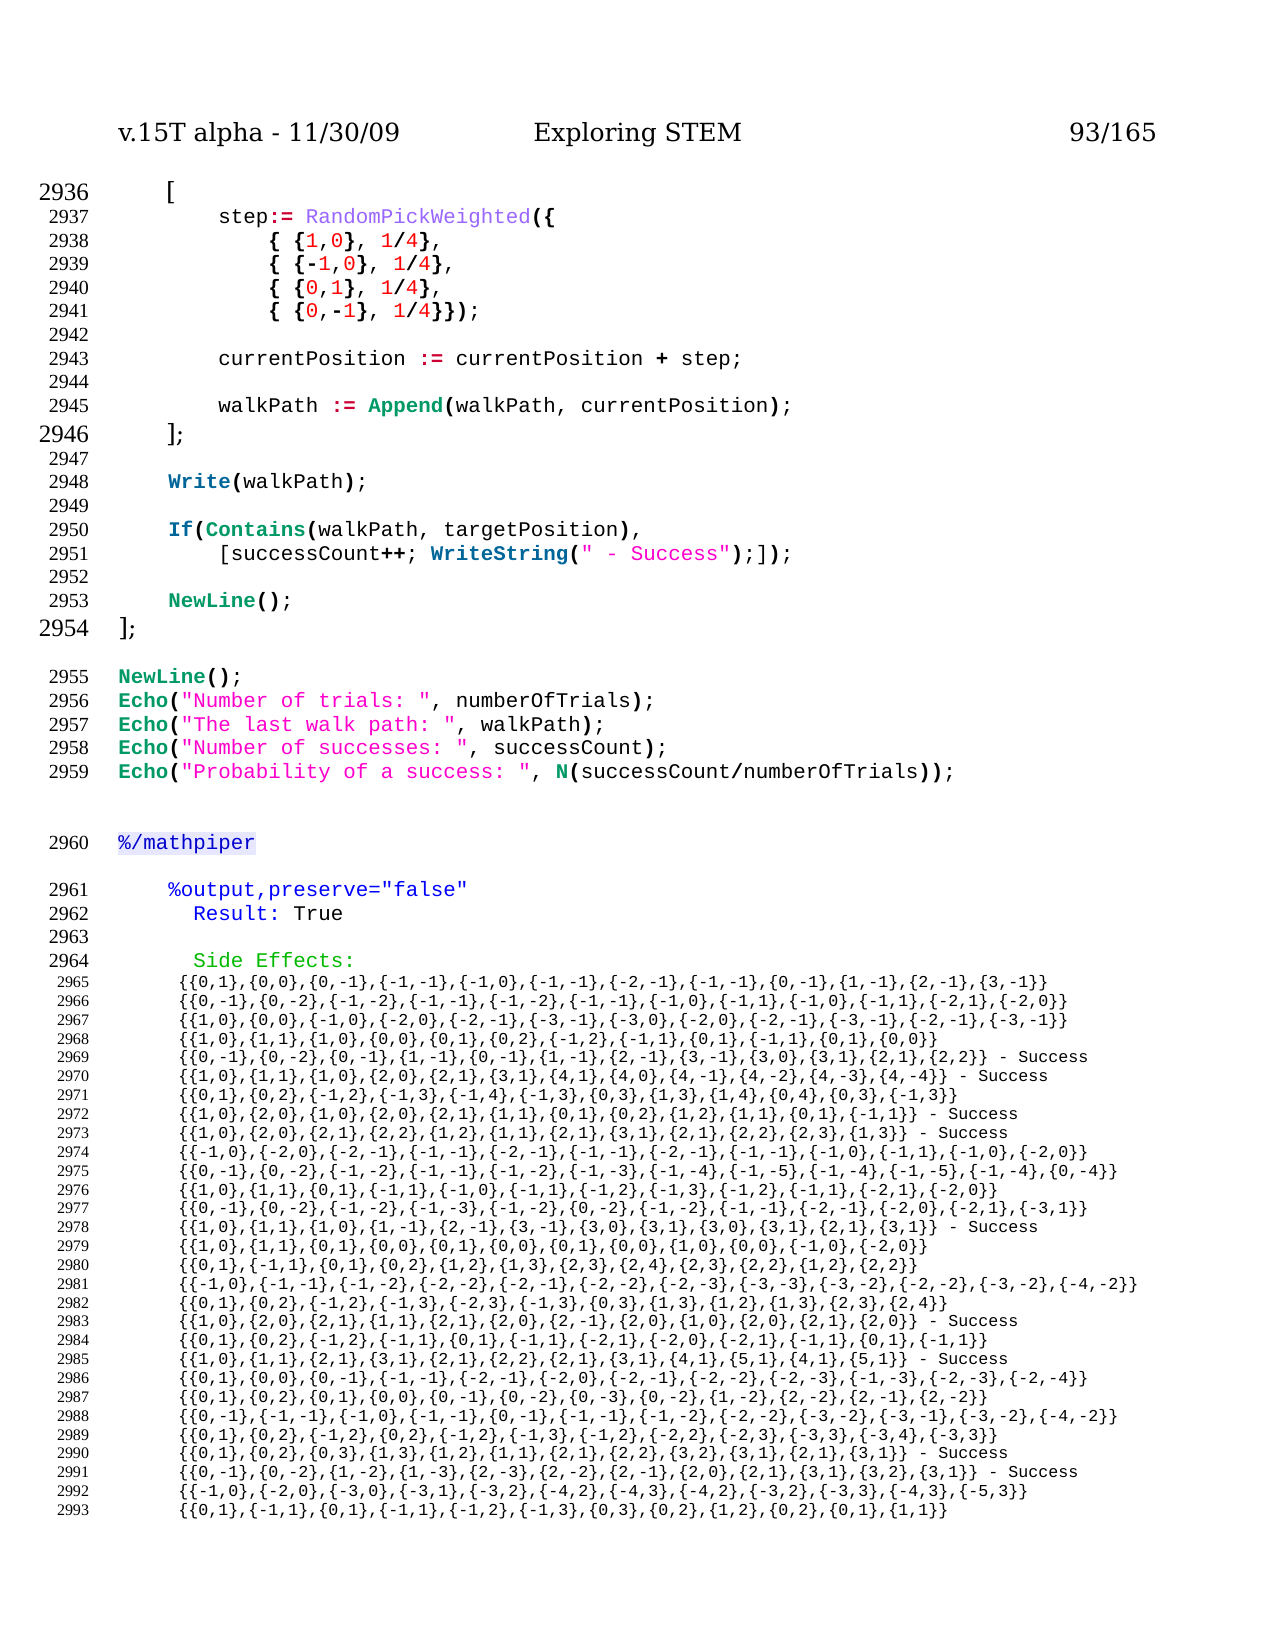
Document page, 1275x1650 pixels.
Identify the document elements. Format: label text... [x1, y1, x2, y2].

text {{0,1},{-1,1},{0,1},{0,2},{1,2},{1,3},{2,3},{2,4},{2,3},{2,2},{1,2},{2,2}} [118, 1256, 1157, 1275]
text currentPosition := currentPosition + step; [118, 348, 1157, 371]
text {{0,1},{0,0},{0,-1},{-1,-1},{-1,0},{-1,-1},{-2,-1},{-1,-1},{0,-1},{1,-1},{2,-1},{3,-1}} [118, 974, 1157, 992]
text {{1,0},{2,0},{1,0},{2,0},{2,1},{1,1},{0,1},{0,2},{1,2},{1,1},{0,1},{-1,1}} - Success [118, 1106, 1157, 1124]
text {{0,1},{0,2},{-1,2},{0,2},{-1,2},{-1,3},{-1,2},{-2,2},{-2,3},{-3,3},{-3,4},{-3,3}} [118, 1426, 1157, 1445]
text NewLine(); [118, 666, 1157, 690]
text {{0,-1},{0,-2},{-1,-2},{-1,-3},{-1,-2},{0,-2},{-1,-2},{-1,-1},{-2,-1},{-2,0},{-2,1},{-3,1}} [118, 1200, 1157, 1219]
text {{-1,0},{-1,-1},{-1,-2},{-2,-2},{-2,-1},{-2,-2},{-2,-3},{-3,-3},{-3,-2},{-2,-2},{-3,-2},{-4,-2}} [118, 1275, 1157, 1294]
text walkPath := Append(walkPath, currentPosition); [118, 395, 1157, 419]
text {{-1,0},{-2,0},{-3,0},{-3,1},{-3,2},{-4,2},{-4,3},{-4,2},{-3,2},{-3,3},{-4,3},{-5,3}} [118, 1483, 1157, 1502]
text {{0,-1},{0,-2},{1,-2},{1,-3},{2,-3},{2,-2},{2,-1},{2,0},{2,1},{3,1},{3,2},{3,1}} - Success [118, 1464, 1157, 1483]
text {{1,0},{1,1},{1,0},{1,-1},{2,-1},{3,-1},{3,0},{3,1},{3,0},{3,1},{2,1},{3,1}} - Success [118, 1219, 1157, 1238]
text Write(walkPath); [118, 472, 1157, 495]
text {{0,-1},{0,-2},{0,-1},{1,-1},{0,-1},{1,-1},{2,-1},{3,-1},{3,0},{3,1},{2,1},{2,2}} - Success [118, 1049, 1157, 1068]
text {{0,-1},{0,-2},{-1,-2},{-1,-1},{-1,-2},{-1,-3},{-1,-4},{-1,-5},{-1,-4},{-1,-5},{-1,-4},{0,-4}} [118, 1162, 1157, 1181]
text Echo("Number of successes: ", successCount); [118, 737, 1157, 761]
text {{1,0},{2,0},{2,1},{2,2},{1,2},{1,1},{2,1},{3,1},{2,1},{2,2},{2,3},{1,3}} - Success [118, 1124, 1157, 1143]
text {{-1,0},{-2,0},{-2,-1},{-1,-1},{-2,-1},{-1,-1},{-2,-1},{-1,-1},{-1,0},{-1,1},{-1,0},{-2,0}} [118, 1143, 1157, 1162]
text {{0,1},{0,0},{0,-1},{-1,-1},{-2,-1},{-2,0},{-2,-1},{-2,-2},{-2,-3},{-1,-3},{-2,-3},{-2,-4}} [118, 1369, 1157, 1388]
text { {0,-1}, 1/4}}); [118, 301, 1157, 324]
text {{1,0},{0,0},{-1,0},{-2,0},{-2,-1},{-3,-1},{-3,0},{-2,0},{-2,-1},{-3,-1},{-2,-1},{-3,-1}} [118, 1011, 1157, 1030]
text NewLine(); [118, 590, 1157, 613]
text [ [118, 177, 1157, 206]
text %/mathpiper [118, 832, 1157, 855]
text {{0,1},{0,2},{-1,2},{-1,1},{0,1},{-1,1},{-2,1},{-2,0},{-2,1},{-1,1},{0,1},{-1,1}} [118, 1332, 1157, 1351]
text step:= RandomPickWeighted({ [118, 206, 1157, 229]
text %output,preserve="false" [118, 879, 1157, 903]
text { {0,1}, 1/4}, [118, 277, 1157, 301]
text {{0,1},{0,2},{0,3},{1,3},{1,2},{1,1},{2,1},{2,2},{3,2},{3,1},{2,1},{3,1}} - Success [118, 1445, 1157, 1464]
text { {1,0}, 1/4}, [118, 229, 1157, 253]
text Side Effects: [118, 950, 1157, 974]
text {{1,0},{1,1},{2,1},{3,1},{2,1},{2,2},{2,1},{3,1},{4,1},{5,1},{4,1},{5,1}} - Success [118, 1351, 1157, 1369]
text {{0,1},{-1,1},{0,1},{-1,1},{-1,2},{-1,3},{0,3},{0,2},{1,2},{0,2},{0,1},{1,1}} [118, 1502, 1157, 1520]
text {{1,0},{1,1},{0,1},{-1,1},{-1,0},{-1,1},{-1,2},{-1,3},{-1,2},{-1,1},{-2,1},{-2,0}} [118, 1181, 1157, 1200]
text ]; [118, 613, 1157, 643]
text {{0,1},{0,2},{0,1},{0,0},{0,-1},{0,-2},{0,-3},{0,-2},{1,-2},{2,-2},{2,-1},{2,-2}} [118, 1388, 1157, 1407]
text {{1,0},{1,1},{1,0},{2,0},{2,1},{3,1},{4,1},{4,0},{4,-1},{4,-2},{4,-3},{4,-4}} - Success [118, 1068, 1157, 1087]
text {{1,0},{1,1},{0,1},{0,0},{0,1},{0,0},{0,1},{0,0},{1,0},{0,0},{-1,0},{-2,0}} [118, 1238, 1157, 1256]
text {{0,-1},{0,-2},{-1,-2},{-1,-1},{-1,-2},{-1,-1},{-1,0},{-1,1},{-1,0},{-1,1},{-2,1},{-2,0}} [118, 992, 1157, 1011]
text Result: True [118, 903, 1157, 926]
text Echo("Probability of a success: ", N(successCount/numberOfTrials)); [118, 761, 1157, 784]
text { {-1,0}, 1/4}, [118, 253, 1157, 277]
text {{0,1},{0,2},{-1,2},{-1,3},{-2,3},{-1,3},{0,3},{1,3},{1,2},{1,3},{2,3},{2,4}} [118, 1294, 1157, 1313]
text ]; [118, 419, 1157, 448]
text {{1,0},{2,0},{2,1},{1,1},{2,1},{2,0},{2,-1},{2,0},{1,0},{2,0},{2,1},{2,0}} - Success [118, 1313, 1157, 1332]
text [successCount++; WriteString(" - Success");]); [118, 542, 1157, 566]
text Echo("Number of trials: ", numberOfTrials); [118, 690, 1157, 713]
text {{0,-1},{-1,-1},{-1,0},{-1,-1},{0,-1},{-1,-1},{-1,-2},{-2,-2},{-3,-2},{-3,-1},{-3,-2},{-4,-2}} [118, 1407, 1157, 1426]
text {{0,1},{0,2},{-1,2},{-1,3},{-1,4},{-1,3},{0,3},{1,3},{1,4},{0,4},{0,3},{-1,3}} [118, 1087, 1157, 1106]
text Echo("The last walk path: ", walkPath); [118, 713, 1157, 737]
text If(Contains(walkPath, targetPosition), [118, 519, 1157, 542]
text {{1,0},{1,1},{1,0},{0,0},{0,1},{0,2},{-1,2},{-1,1},{0,1},{-1,1},{0,1},{0,0}} [118, 1030, 1157, 1049]
